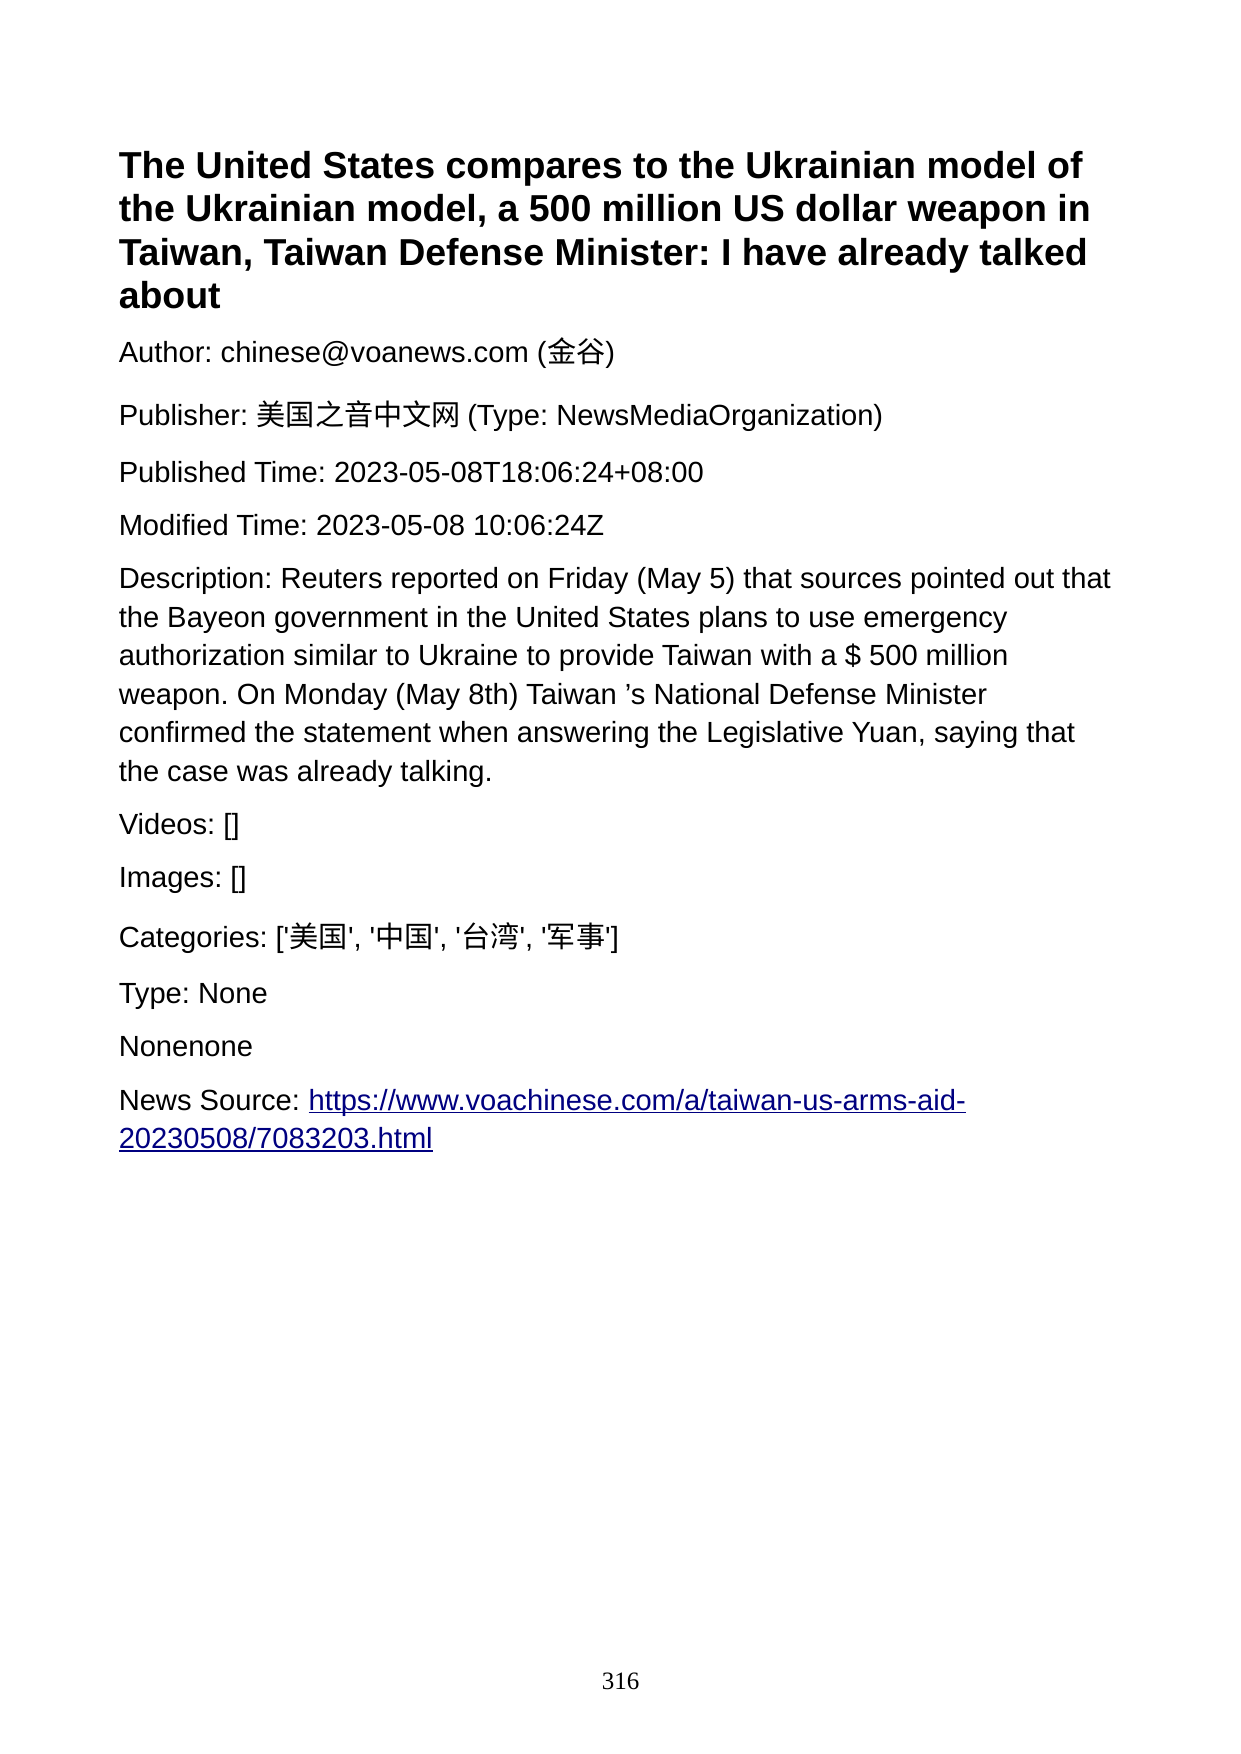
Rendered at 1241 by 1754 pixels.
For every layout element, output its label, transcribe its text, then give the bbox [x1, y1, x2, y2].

text Nonenone [118, 1029, 1122, 1063]
text News Source: https://www.voachinese.com/a/taiwan-us-arms-aid-20230508/7083203.html [118, 1082, 1122, 1154]
text Description: Reuters reported on Friday (May 5) that sources pointed out that the Bayeon government in the United States plans to use emergency authorization similar to Ukraine to provide Taiwan with a $ 500 million weapon. On Monday (May 8th) Taiwan ’s National Defense Minister confirmed the statement when answering the Legislative Yuan, saying that the case was already talking. [118, 561, 1122, 787]
text Publisher: 美国之音中文网 (Type: NewsMediaOrganization) [118, 392, 1122, 434]
text Videos: [] [118, 807, 1122, 840]
text Published Time: 2023-05-08T18:06:24+08:00 [118, 455, 1122, 488]
text Modified Time: 2023-05-08 10:06:24Z [118, 508, 1122, 541]
text Images: [] [118, 860, 1122, 893]
subtitle The United States compares to the Ukrainian model of the Ukrainian model, a 500 million US dollar weapon in Taiwan, Taiwan Defense Minister: I have already talked about [118, 143, 1122, 316]
text Categories: ['美国', '中国', '台湾', '军事'] [118, 913, 1122, 955]
text Author: chinese@voanews.com (金谷) [118, 328, 1122, 371]
text Type: None [118, 976, 1122, 1010]
